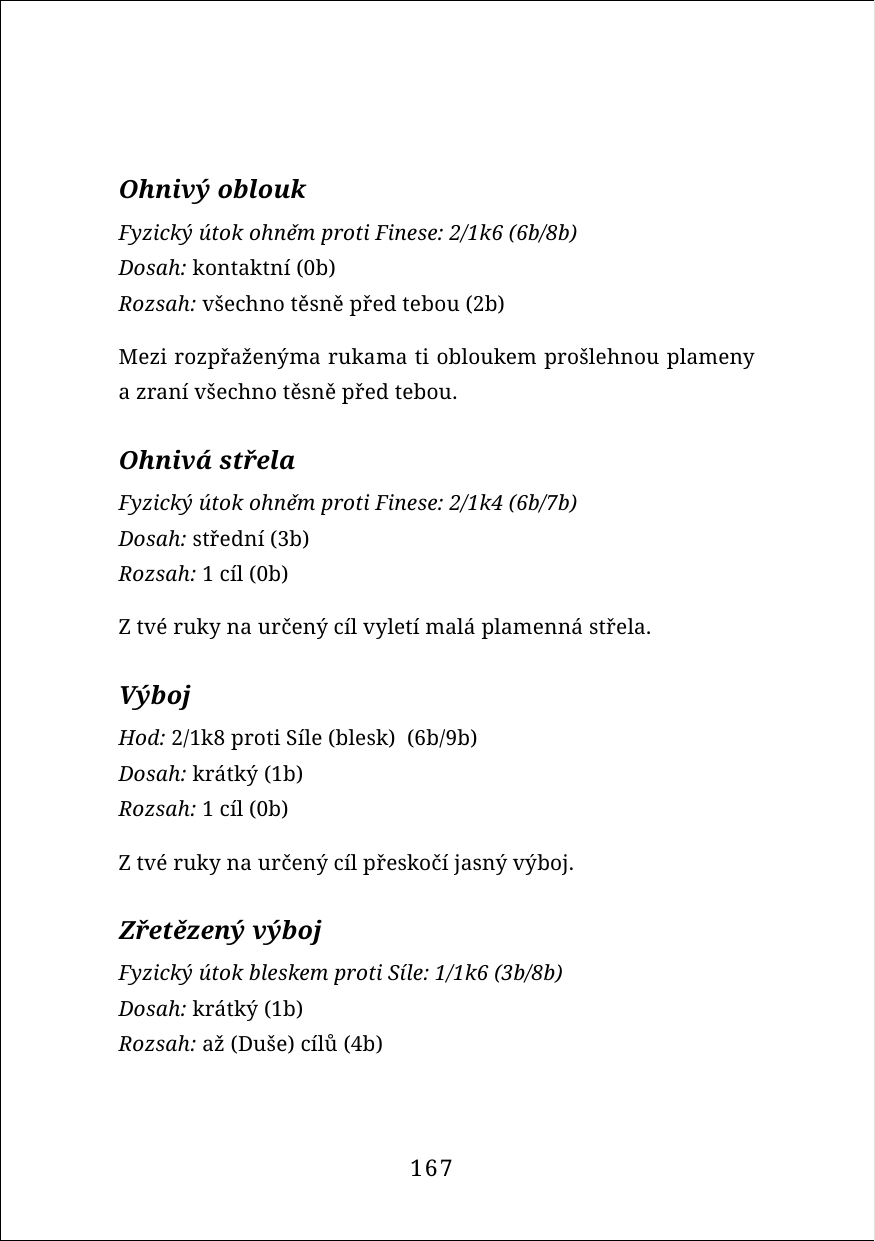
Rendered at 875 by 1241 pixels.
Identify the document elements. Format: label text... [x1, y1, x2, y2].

subtitle Zřetězený výboj [118, 913, 756, 947]
subtitle Ohnivá střela [118, 442, 756, 476]
text Fyzický útok bleskem proti Síle: 1/1k6 (3b/8b) Dosah: krátký (1b) Rozsah: až (Duše) cílů (4b) [118, 958, 756, 1058]
subtitle Výboj [118, 677, 756, 712]
subtitle Ohnivý oblouk [118, 172, 756, 206]
text Hod: 2/1k8 proti Síle (blesk) (6b/9b) Dosah: krátký (1b) Rozsah: 1 cíl (0b) [118, 723, 756, 823]
text Z tvé ruky na určený cíl přeskočí jasný výboj. [118, 848, 756, 876]
text Z tvé ruky na určený cíl vyletí malá plamenná střela. [118, 612, 756, 641]
text Mezi rozpřaženýma rukama ti obloukem prošlehnou plameny a zraní všechno těsně před tebou. [118, 342, 756, 406]
text Fyzický útok ohněm proti Finese: 2/1k6 (6b/8b) Dosah: kontaktní (0b) Rozsah: všechno těsně před tebou (2b) [118, 218, 756, 317]
text Fyzický útok ohněm proti Finese: 2/1k4 (6b/7b) Dosah: střední (3b) Rozsah: 1 cíl (0b) [118, 488, 756, 588]
